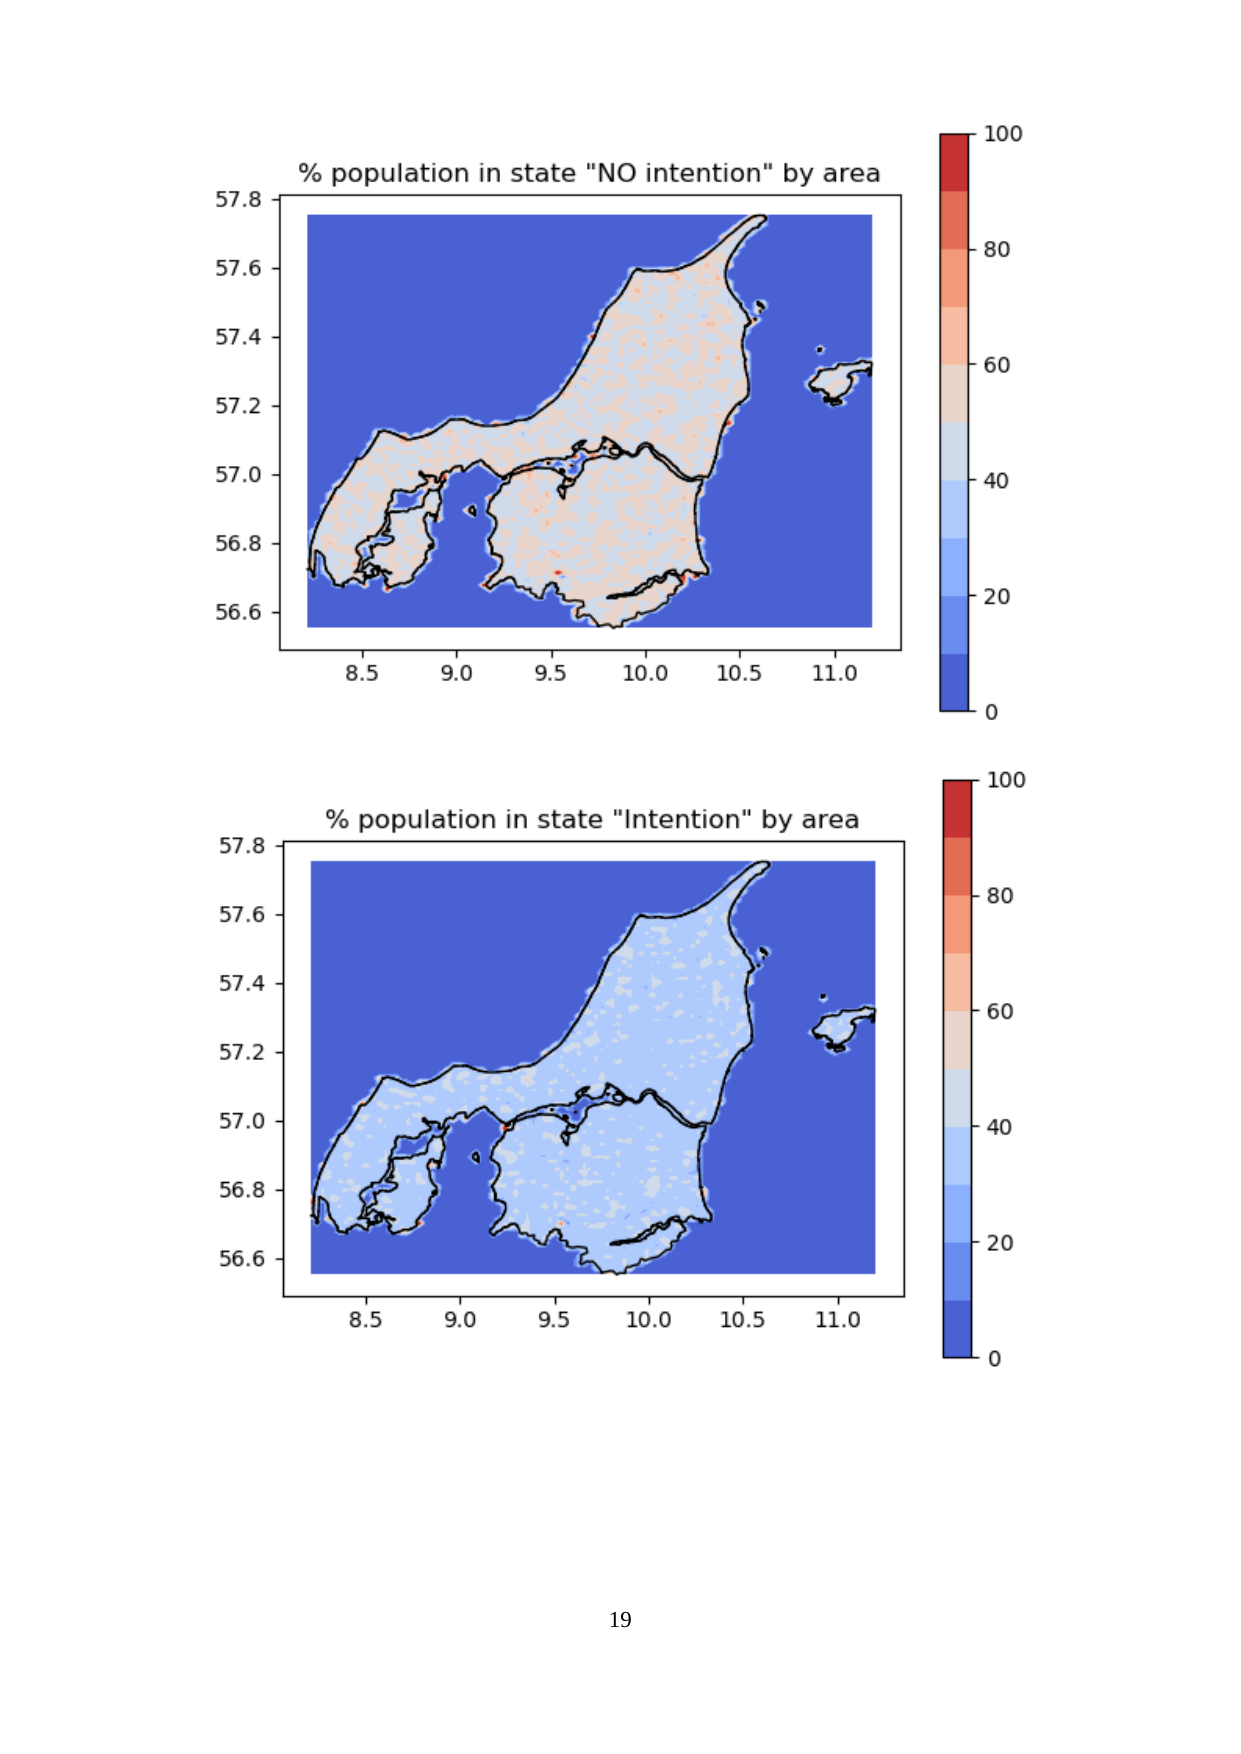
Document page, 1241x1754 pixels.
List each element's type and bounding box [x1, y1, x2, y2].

picture [209, 118, 1032, 731]
picture [208, 758, 1032, 1376]
